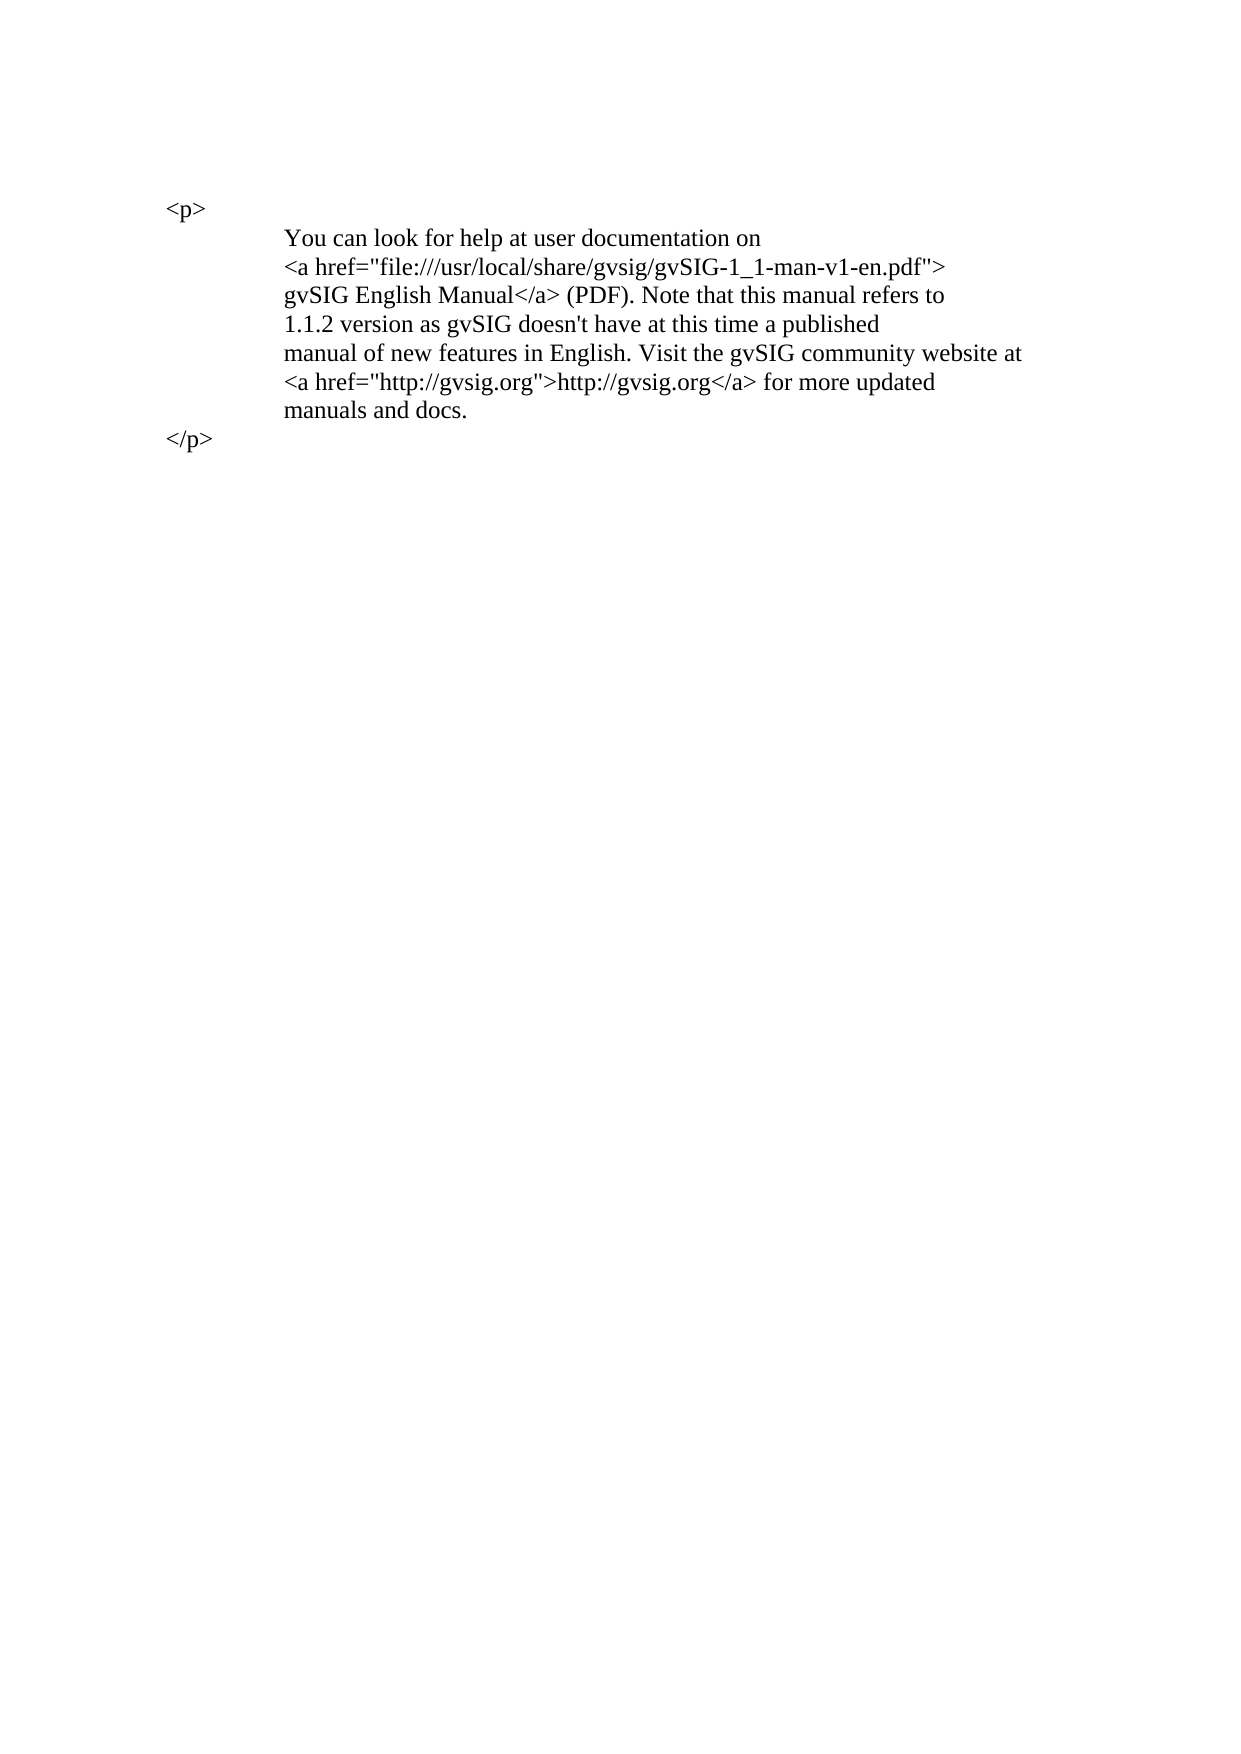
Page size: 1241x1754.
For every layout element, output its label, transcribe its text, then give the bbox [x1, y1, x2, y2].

text 1.1.2 version as gvSIG doesn't have at this time a published [165, 309, 1075, 338]
text gvSIG English Manual</a> (PDF). Note that this manual refers to [165, 280, 1075, 309]
text <a href="file:///usr/local/share/gvsig/gvSIG-1_1-man-v1-en.pdf"> [165, 252, 1075, 280]
text <a href="http://gvsig.org">http://gvsig.org</a> for more updated [165, 367, 1075, 395]
text You can look for help at user documentation on [165, 223, 1075, 252]
text manuals and docs. [165, 395, 1075, 424]
text manual of new features in English. Visit the gvSIG community website at [165, 338, 1075, 367]
text <p> [165, 194, 1075, 223]
text </p> [165, 424, 1075, 453]
